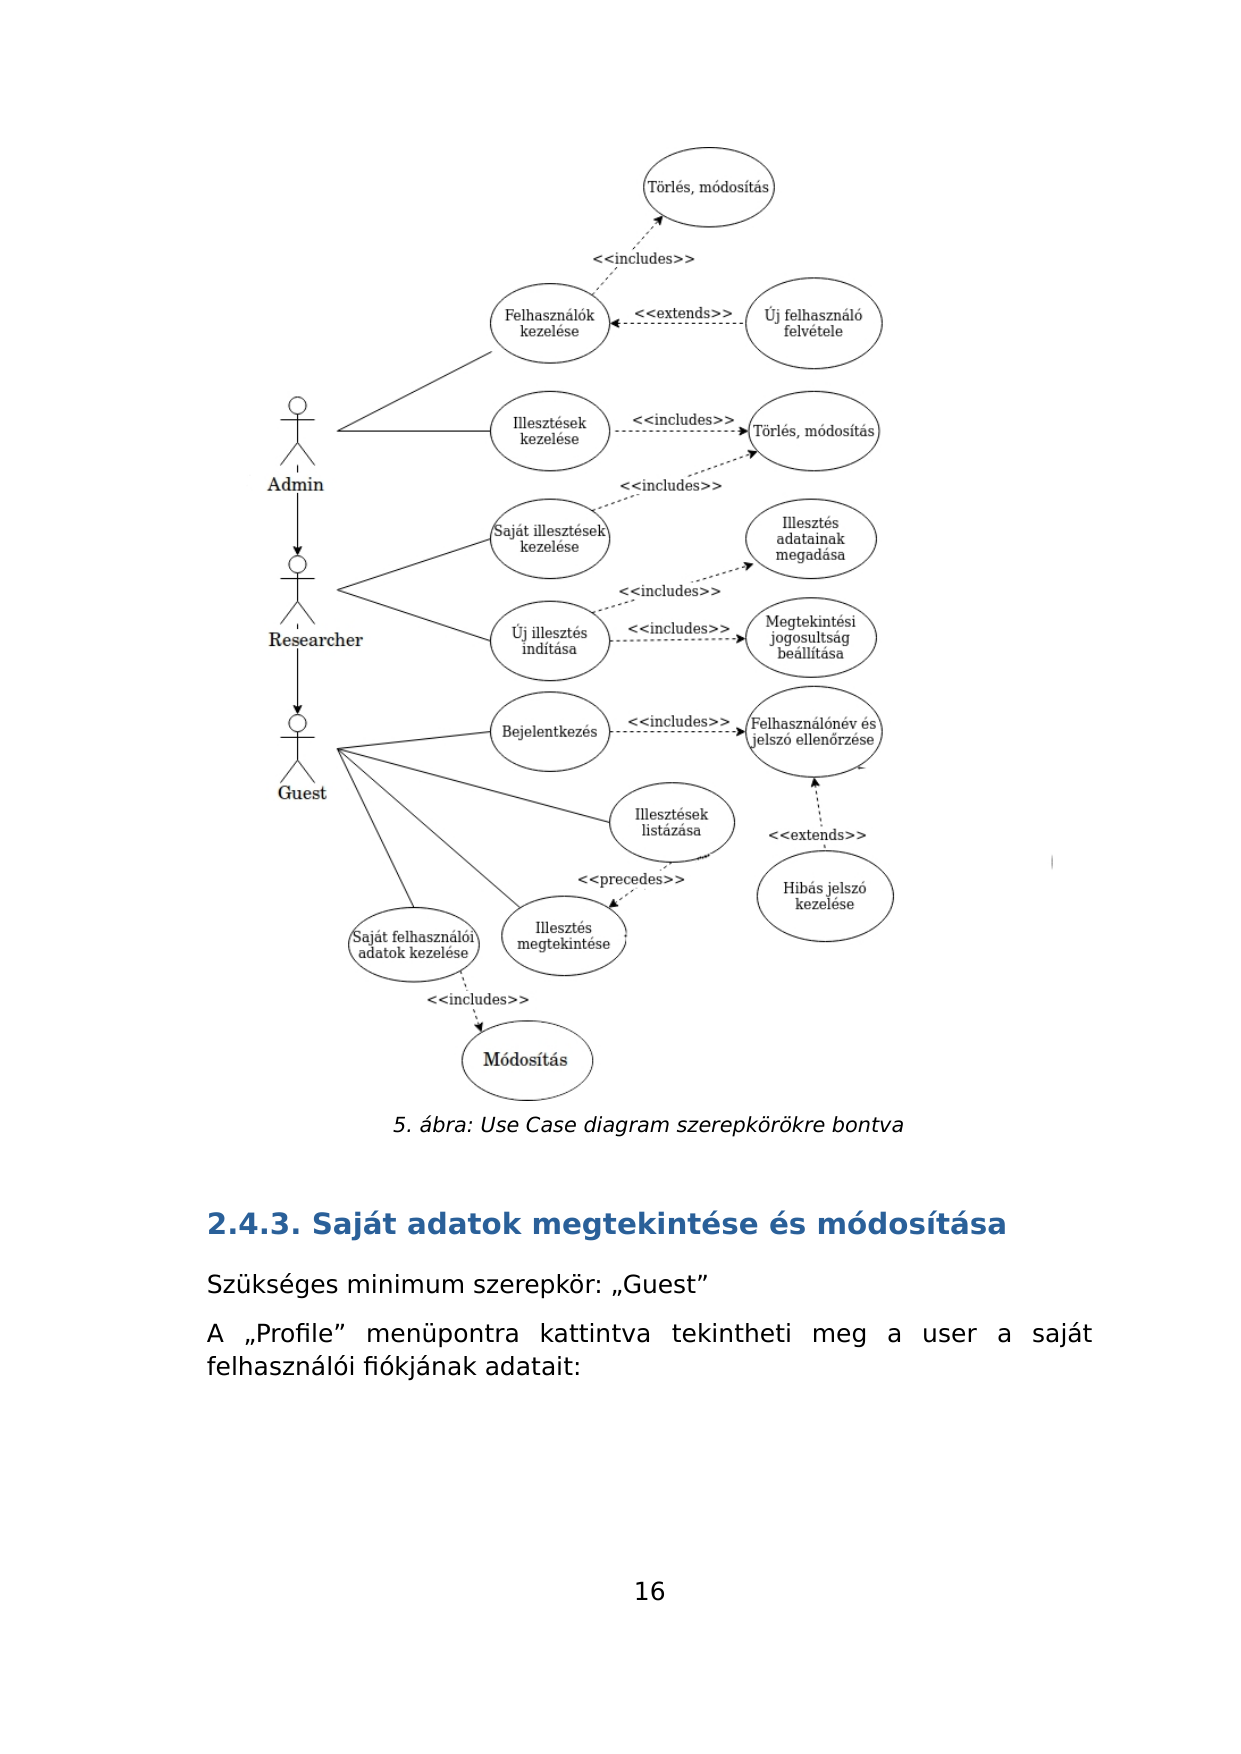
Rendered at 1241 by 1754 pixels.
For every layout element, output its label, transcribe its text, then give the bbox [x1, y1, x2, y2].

text A „Profile” menüpontra kattintva tekintheti meg a user a saját felhasználói fiókjának adatait: [207, 1319, 1093, 1381]
subtitle Saját adatok megtekintése és módosítása [207, 1207, 1093, 1241]
text Szükséges minimum szerepkör: „Guest” [207, 1271, 1093, 1300]
picture [246, 147, 1053, 1101]
text 5. ábra: Use Case diagram szerepkörökre bontva [247, 1101, 1052, 1137]
